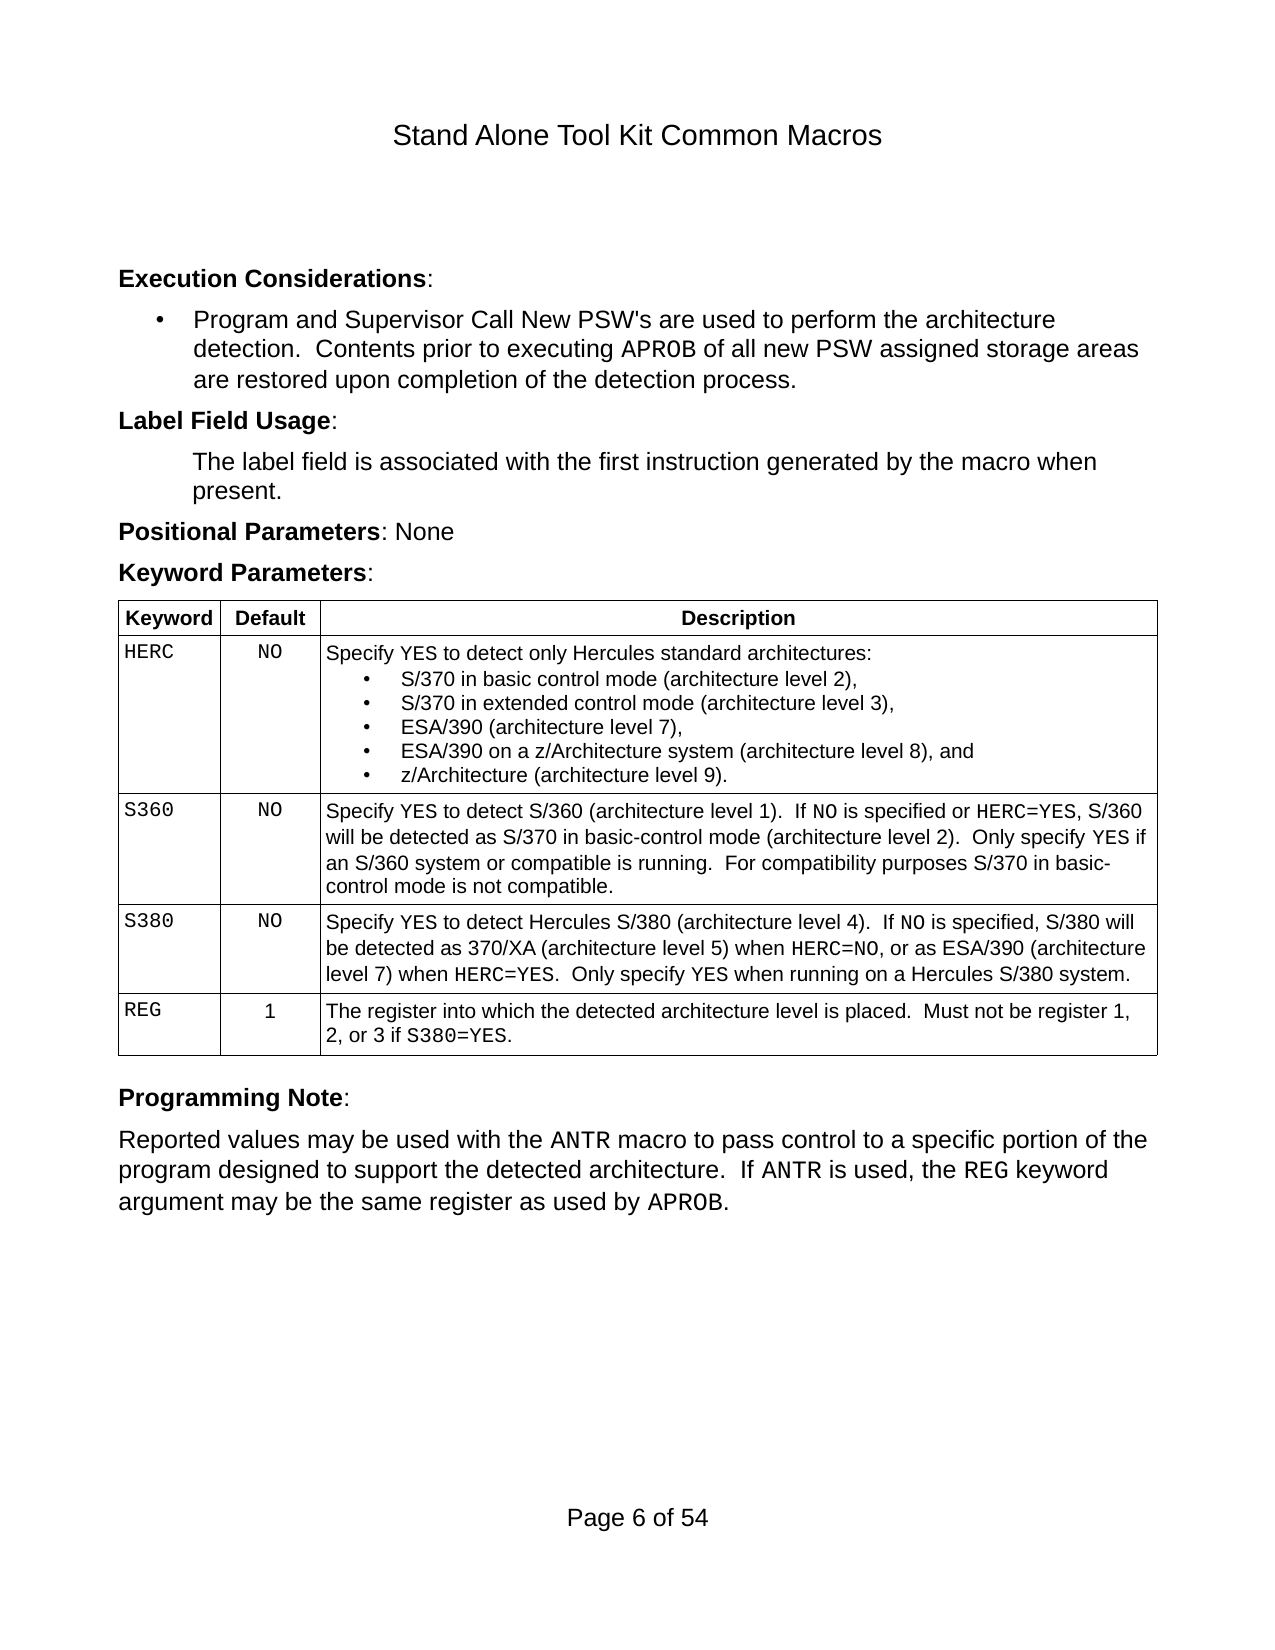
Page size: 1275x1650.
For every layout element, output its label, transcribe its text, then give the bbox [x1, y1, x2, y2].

table_cell NO [221, 636, 320, 793]
table_cell REG [119, 994, 220, 1054]
table_cell Specify YES to detect S/360 (architecture level 1). If NO is specified or HERC=YES, S/360 will be detected as S/370 in basic-control mode (architecture level 2). Only specify YES if an S/360 system or compatible is running. For compatibility purposes S/370 in basic-control mode is not compatible. [321, 794, 1157, 904]
text The label field is associated with the first instruction generated by the macro when present. [192, 447, 1157, 505]
list Program and Supervisor Call New PSW's are used to perform the architecture detection. Contents prior to executing APROB of all new PSW assigned storage areas are restored upon completion of the detection process. [156, 305, 1157, 393]
table_header Description [321, 601, 1157, 635]
text Programming Note: [118, 1083, 1157, 1112]
table_cell S360 [119, 794, 220, 904]
table_cell NO [221, 905, 320, 993]
text Keyword Parameters: [118, 558, 1157, 587]
table_header Keyword [119, 601, 220, 635]
table_cell Specify YES to detect only Hercules standard architectures: S/370 in basic control mode (architecture level 2), S/370 in extended control mode (architecture level 3), ESA/390 (architecture level 7), ESA/390 on a z/Architecture system (architecture level 8), and z/Architecture (architecture level 9). [321, 636, 1157, 793]
table_cell S380 [119, 905, 220, 993]
table_header Default [221, 601, 320, 635]
table_cell HERC [119, 636, 220, 793]
table_cell NO [221, 794, 320, 904]
table_cell Specify YES to detect Hercules S/380 (architecture level 4). If NO is specified, S/380 will be detected as 370/XA (architecture level 5) when HERC=NO, or as ESA/390 (architecture level 7) when HERC=YES. Only specify YES when running on a Hercules S/380 system. [321, 905, 1157, 993]
text Label Field Usage: [118, 406, 1157, 435]
table_cell 1 [221, 994, 320, 1054]
text Positional Parameters: None [118, 517, 1157, 546]
text Reported values may be used with the ANTR macro to pass control to a specific portion of the program designed to support the detected architecture. If ANTR is used, the REG keyword argument may be the same register as used by APROB. [118, 1124, 1157, 1217]
text Execution Considerations: [118, 264, 1157, 292]
table_cell The register into which the detected architecture level is placed. Must not be register 1, 2, or 3 if S380=YES. [321, 994, 1157, 1054]
